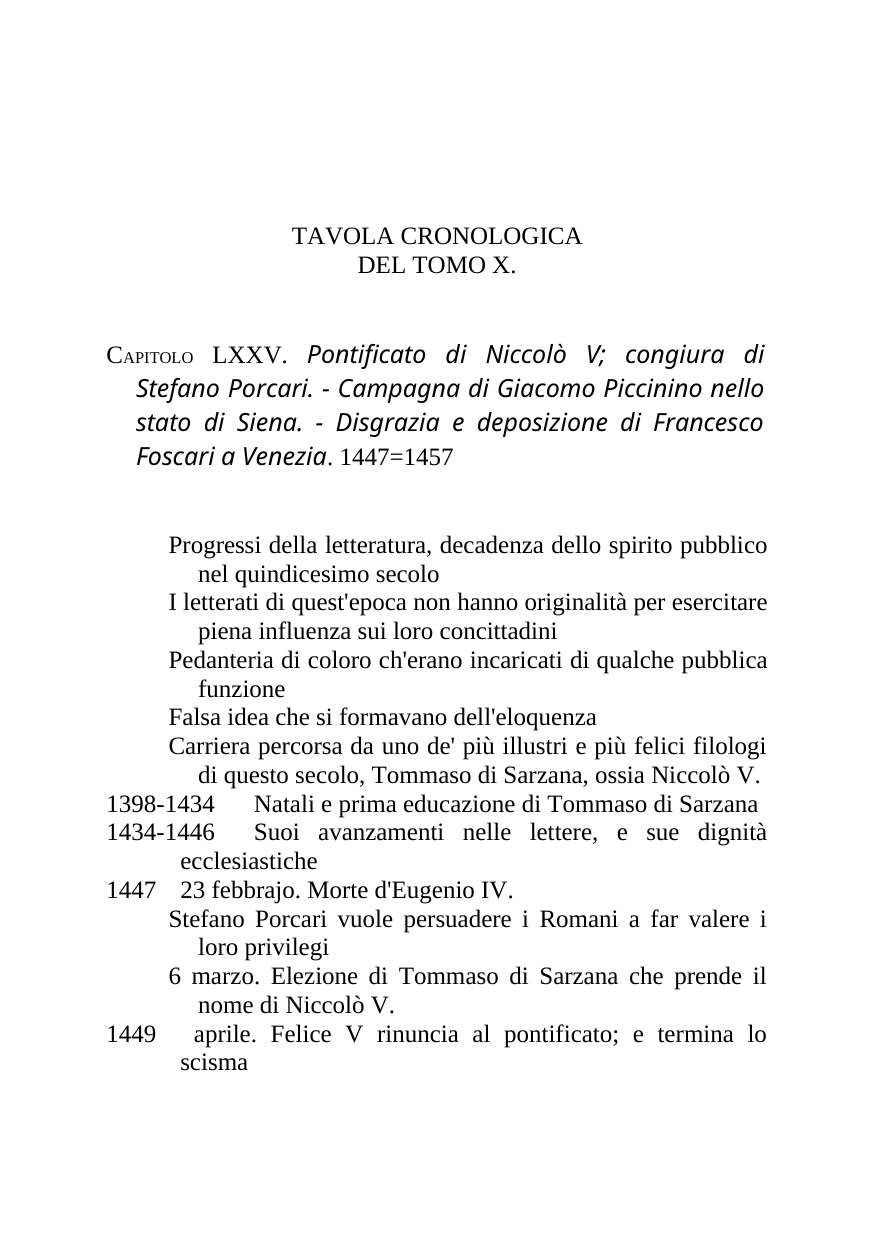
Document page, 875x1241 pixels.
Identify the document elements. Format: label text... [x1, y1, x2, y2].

text TAVOLA CRONOLOGICA [106, 221, 768, 250]
text Pedanteria di coloro ch'erano incaricati di qualche pubblica funzione [168, 645, 768, 702]
text Carriera percorsa da uno de' più illustri e più felici filologi di questo secolo, Tommaso di Sarzana, ossia Niccolò V. [168, 731, 768, 789]
text 6 marzo. Elezione di Tommaso di Sarzana che prende il nome di Niccolò V. [168, 961, 768, 1019]
text 1447 23 febbrajo. Morte d'Eugenio IV. [106, 875, 768, 904]
text I letterati di quest'epoca non hanno originalità per esercitare piena influenza sui loro concittadini [168, 587, 768, 645]
text Progressi della letteratura, decadenza dello spirito pubblico nel quindicesimo secolo [168, 530, 768, 587]
text 1449 aprile. Felice V rinuncia al pontificato; e termina lo scisma [106, 1019, 768, 1076]
text 1434-1446 Suoi avanzamenti nelle lettere, e sue dignità ecclesiastiche [106, 817, 768, 875]
text Stefano Porcari vuole persuadere i Romani a far valere i loro privilegi [168, 904, 768, 961]
text 1398-1434 Natali e prima educazione di Tommaso di Sarzana [106, 789, 768, 817]
text DEL TOMO X. [106, 250, 768, 279]
text Falsa idea che si formavano dell'eloquenza [168, 702, 768, 731]
text Capitolo LXXV. Pontificato di Niccolò V; congiura di Stefano Porcari. - Campagna di Giacomo Piccinino nello stato di Siena. - Disgrazia e deposizione di Francesco Foscari a Venezia. 1447=1457 [106, 336, 768, 472]
